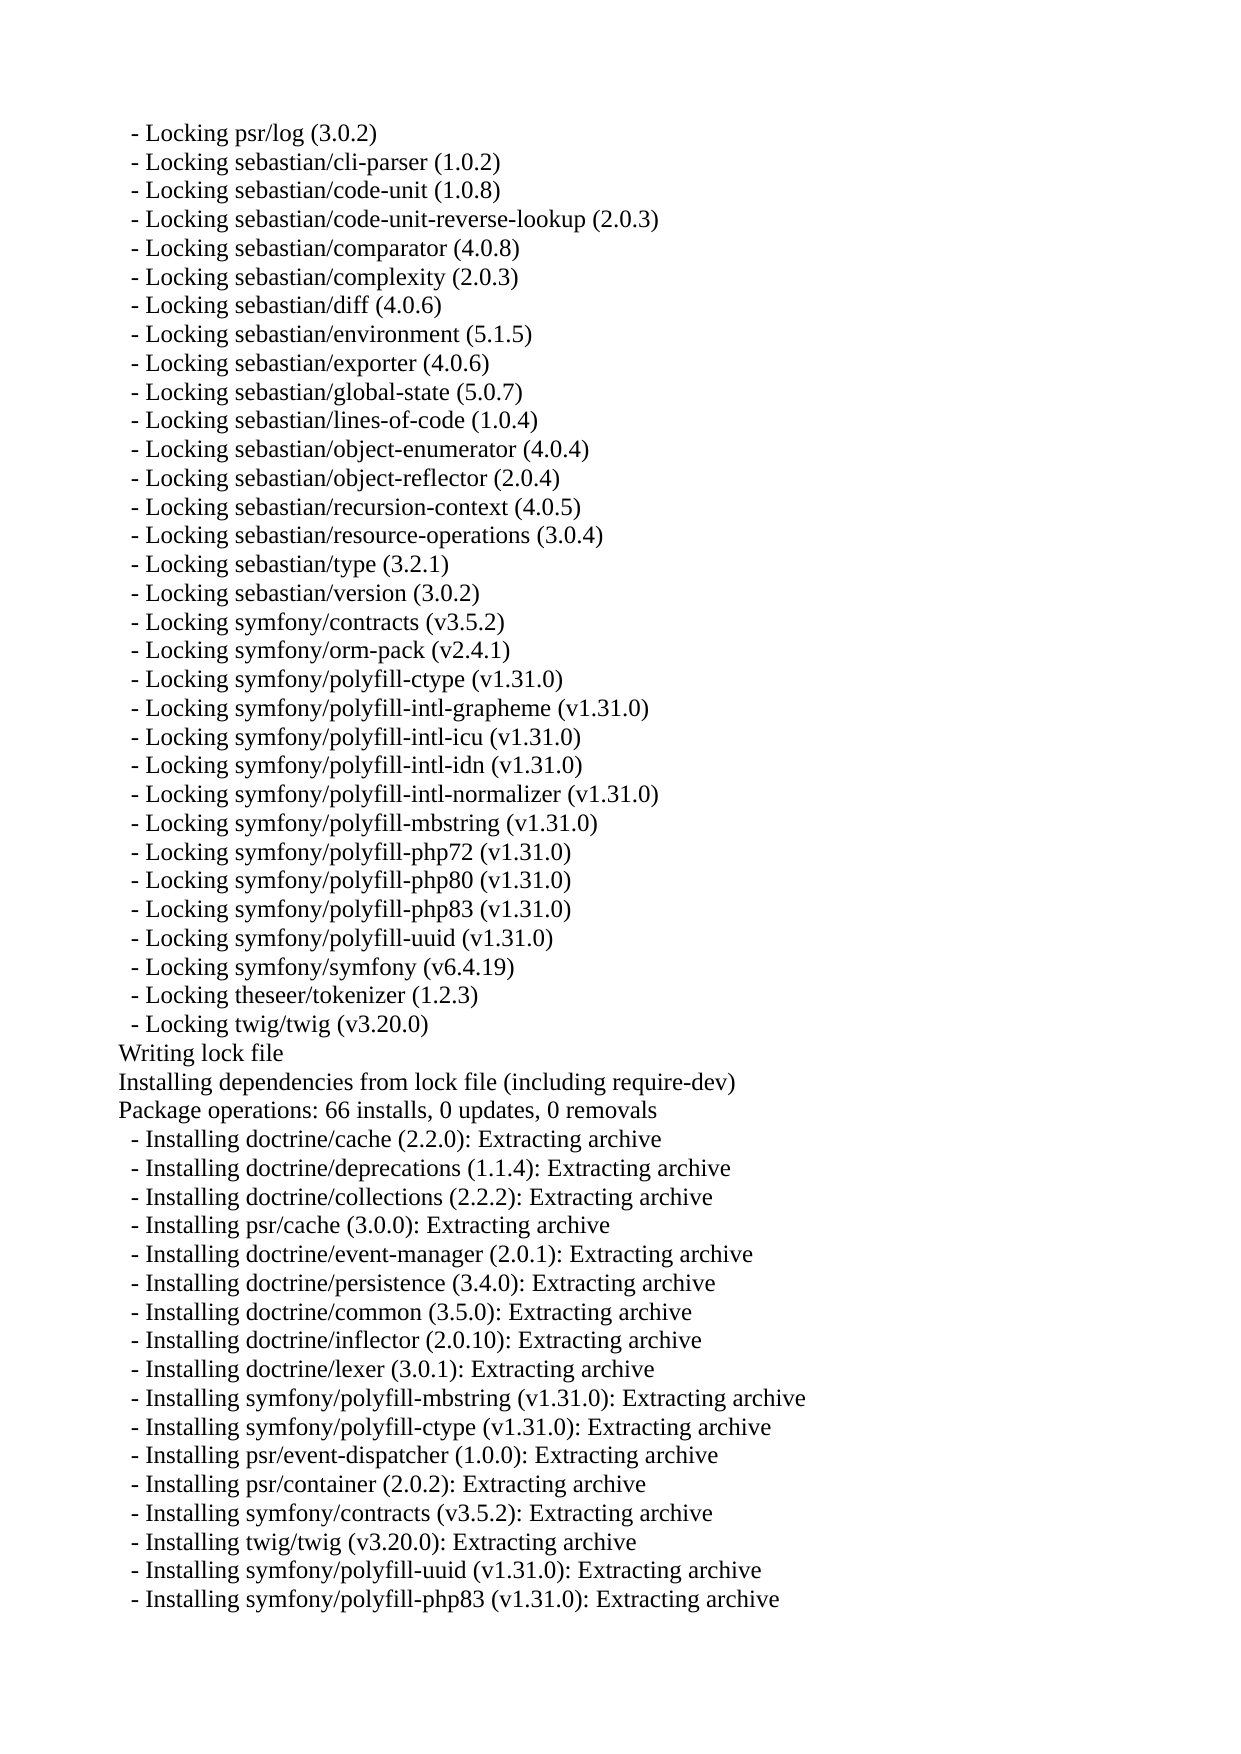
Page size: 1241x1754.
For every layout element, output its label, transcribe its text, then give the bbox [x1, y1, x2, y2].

text - Locking symfony/polyfill-mbstring (v1.31.0) [118, 808, 1122, 837]
text - Locking symfony/polyfill-php72 (v1.31.0) [118, 837, 1122, 866]
text Package operations: 66 installs, 0 updates, 0 removals [118, 1096, 1122, 1124]
text Installing dependencies from lock file (including require-dev) [118, 1067, 1122, 1096]
text - Locking sebastian/type (3.2.1) [118, 549, 1122, 578]
text - Locking sebastian/recursion-context (4.0.5) [118, 492, 1122, 521]
text - Installing doctrine/collections (2.2.2): Extracting archive [118, 1182, 1122, 1211]
text - Locking symfony/polyfill-ctype (v1.31.0) [118, 664, 1122, 693]
text - Locking psr/log (3.0.2) [118, 118, 1122, 147]
text - Installing doctrine/deprecations (1.1.4): Extracting archive [118, 1153, 1122, 1182]
text - Locking sebastian/code-unit (1.0.8) [118, 176, 1122, 204]
text - Locking sebastian/cli-parser (1.0.2) [118, 147, 1122, 176]
text - Installing symfony/polyfill-php83 (v1.31.0): Extracting archive [118, 1584, 1122, 1613]
text - Locking sebastian/comparator (4.0.8) [118, 233, 1122, 262]
text - Installing psr/cache (3.0.0): Extracting archive [118, 1211, 1122, 1239]
text - Installing psr/container (2.0.2): Extracting archive [118, 1469, 1122, 1498]
text - Installing twig/twig (v3.20.0): Extracting archive [118, 1527, 1122, 1556]
text - Installing doctrine/persistence (3.4.0): Extracting archive [118, 1268, 1122, 1297]
text - Locking symfony/symfony (v6.4.19) [118, 952, 1122, 981]
text - Locking symfony/polyfill-intl-normalizer (v1.31.0) [118, 779, 1122, 808]
text - Locking sebastian/resource-operations (3.0.4) [118, 521, 1122, 549]
text - Locking sebastian/object-enumerator (4.0.4) [118, 434, 1122, 463]
text - Installing symfony/polyfill-mbstring (v1.31.0): Extracting archive [118, 1383, 1122, 1412]
text - Installing doctrine/common (3.5.0): Extracting archive [118, 1297, 1122, 1326]
text - Installing symfony/contracts (v3.5.2): Extracting archive [118, 1498, 1122, 1527]
text - Locking sebastian/version (3.0.2) [118, 578, 1122, 607]
text - Locking sebastian/lines-of-code (1.0.4) [118, 406, 1122, 434]
text Writing lock file [118, 1038, 1122, 1067]
text - Installing doctrine/event-manager (2.0.1): Extracting archive [118, 1239, 1122, 1268]
text - Installing doctrine/cache (2.2.0): Extracting archive [118, 1124, 1122, 1153]
text - Locking sebastian/complexity (2.0.3) [118, 262, 1122, 291]
text - Locking sebastian/diff (4.0.6) [118, 291, 1122, 319]
text - Locking sebastian/exporter (4.0.6) [118, 348, 1122, 377]
text - Installing psr/event-dispatcher (1.0.0): Extracting archive [118, 1441, 1122, 1469]
text - Installing symfony/polyfill-uuid (v1.31.0): Extracting archive [118, 1556, 1122, 1584]
text - Locking sebastian/environment (5.1.5) [118, 319, 1122, 348]
text - Locking symfony/polyfill-php80 (v1.31.0) [118, 866, 1122, 894]
text - Locking symfony/contracts (v3.5.2) [118, 607, 1122, 636]
text - Locking theseer/tokenizer (1.2.3) [118, 981, 1122, 1009]
text - Locking sebastian/object-reflector (2.0.4) [118, 463, 1122, 492]
text - Locking sebastian/global-state (5.0.7) [118, 377, 1122, 406]
text - Installing symfony/polyfill-ctype (v1.31.0): Extracting archive [118, 1412, 1122, 1441]
text - Locking twig/twig (v3.20.0) [118, 1009, 1122, 1038]
text - Locking symfony/polyfill-intl-idn (v1.31.0) [118, 751, 1122, 779]
text - Locking symfony/polyfill-php83 (v1.31.0) [118, 894, 1122, 923]
text - Installing doctrine/lexer (3.0.1): Extracting archive [118, 1354, 1122, 1383]
text - Installing doctrine/inflector (2.0.10): Extracting archive [118, 1326, 1122, 1354]
text - Locking symfony/polyfill-uuid (v1.31.0) [118, 923, 1122, 952]
text - Locking symfony/orm-pack (v2.4.1) [118, 636, 1122, 664]
text - Locking sebastian/code-unit-reverse-lookup (2.0.3) [118, 204, 1122, 233]
text - Locking symfony/polyfill-intl-grapheme (v1.31.0) [118, 693, 1122, 722]
text - Locking symfony/polyfill-intl-icu (v1.31.0) [118, 722, 1122, 751]
